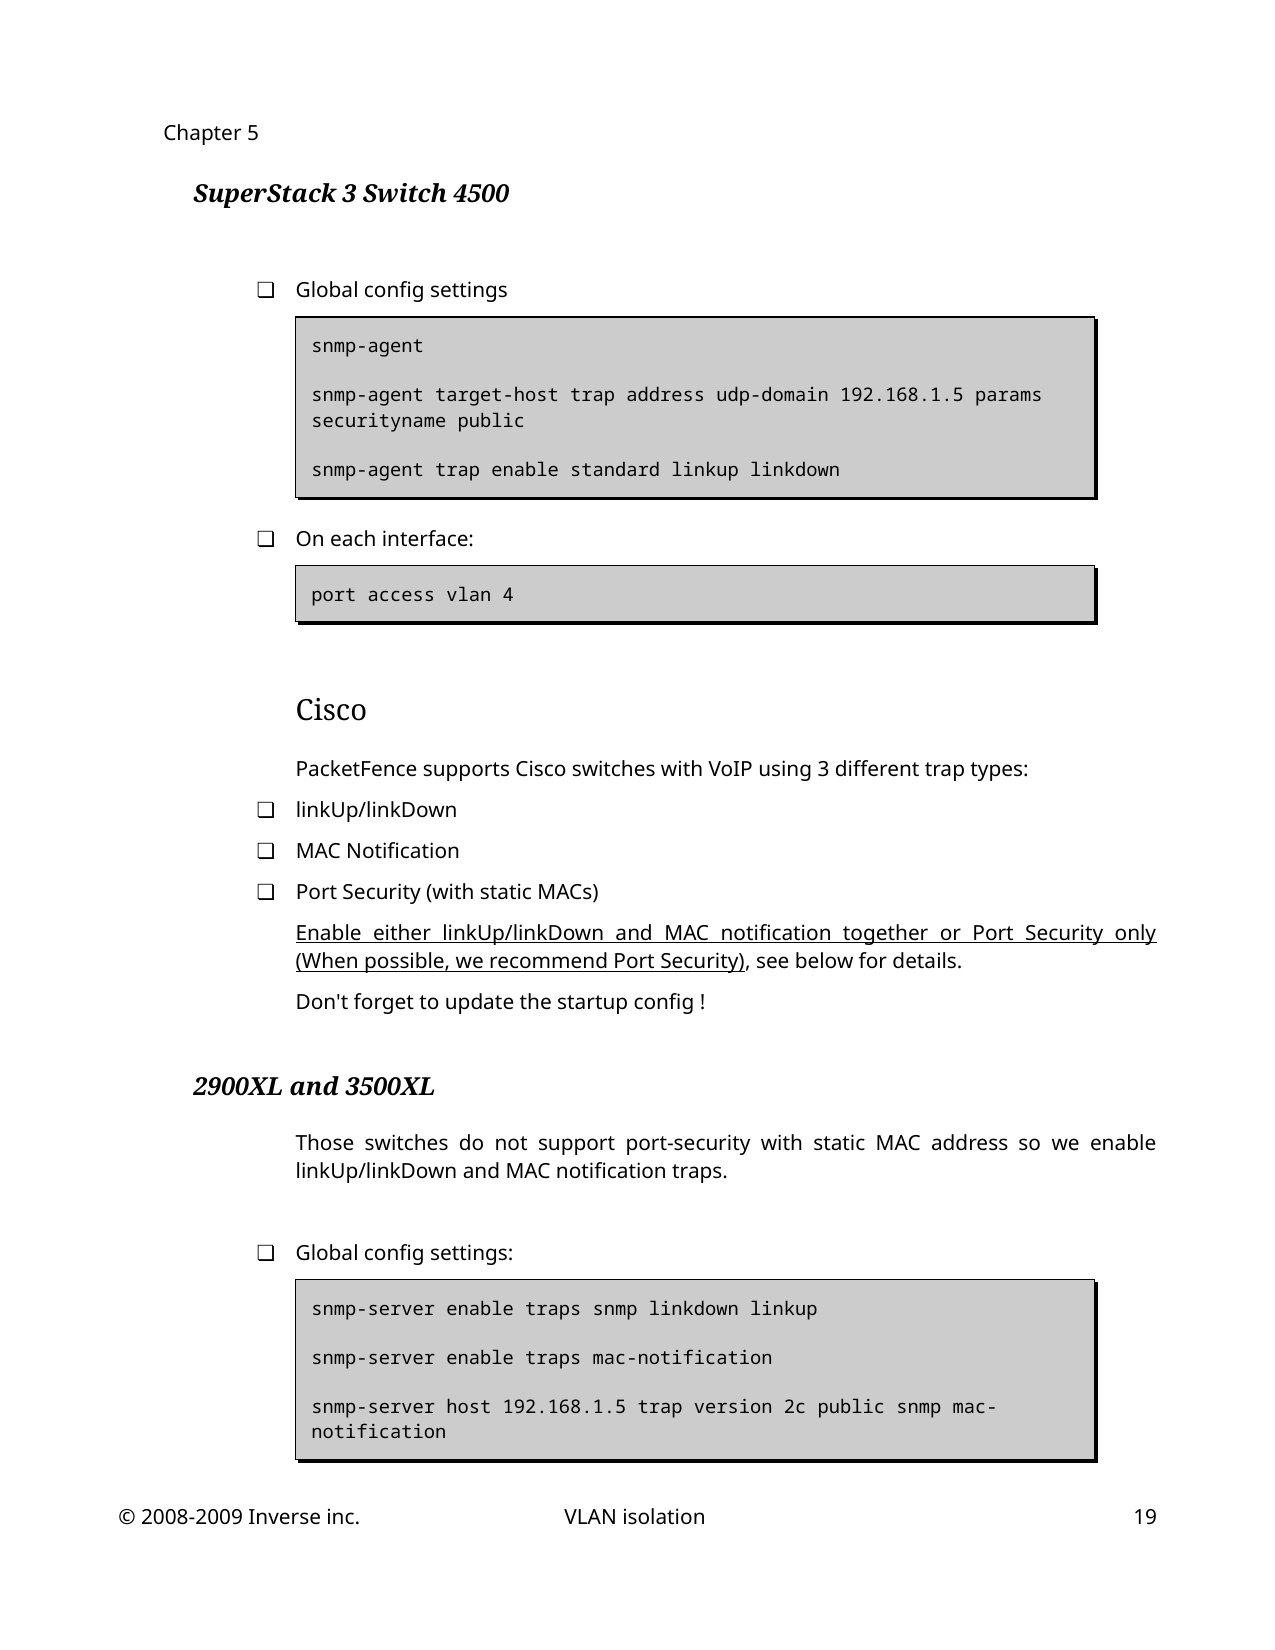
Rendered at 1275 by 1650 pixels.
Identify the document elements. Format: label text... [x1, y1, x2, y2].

text Those switches do not support port-security with static MAC address so we enable linkUp/linkDown and MAC notification traps. [295, 1128, 1157, 1184]
subtitle Cisco [295, 690, 1157, 729]
text Enable either linkUp/linkDown and MAC notification together or Port Security only [295, 918, 1157, 942]
subtitle SuperStack 3 Switch 4500 [156, 176, 1157, 210]
text snmp-server enable traps snmp linkdown linkup [296, 1280, 1094, 1320]
text snmp-server enable traps mac-notification [296, 1328, 1094, 1369]
list ❏ Global config settings: [256, 1238, 1157, 1266]
list ❏ Global config settings [256, 276, 1157, 304]
text Don't forget to update the startup config ! [295, 987, 1157, 1016]
list ❏ MAC Notification [256, 836, 1157, 864]
list ❏ On each interface: [256, 524, 1157, 552]
list ❏ Port Security (with static MACs) [256, 877, 1157, 905]
text (When possible, we recommend Port Security), see below for details. [295, 943, 1157, 975]
text snmp-agent target-host trap address udp-domain 192.168.1.5 params securityname public [296, 366, 1094, 432]
text PacketFence supports Cisco switches with VoIP using 3 different trap types: [295, 754, 1157, 783]
text snmp-agent [296, 318, 1094, 358]
subtitle 2900XL and 3500XL [156, 1069, 1157, 1103]
text port access vlan 4 [296, 566, 1094, 621]
list ❏ linkUp/linkDown [256, 795, 1157, 823]
text snmp-agent trap enable standard linkup linkdown [296, 440, 1094, 497]
text snmp-server host 192.168.1.5 trap version 2c public snmp mac-notification [296, 1377, 1094, 1459]
